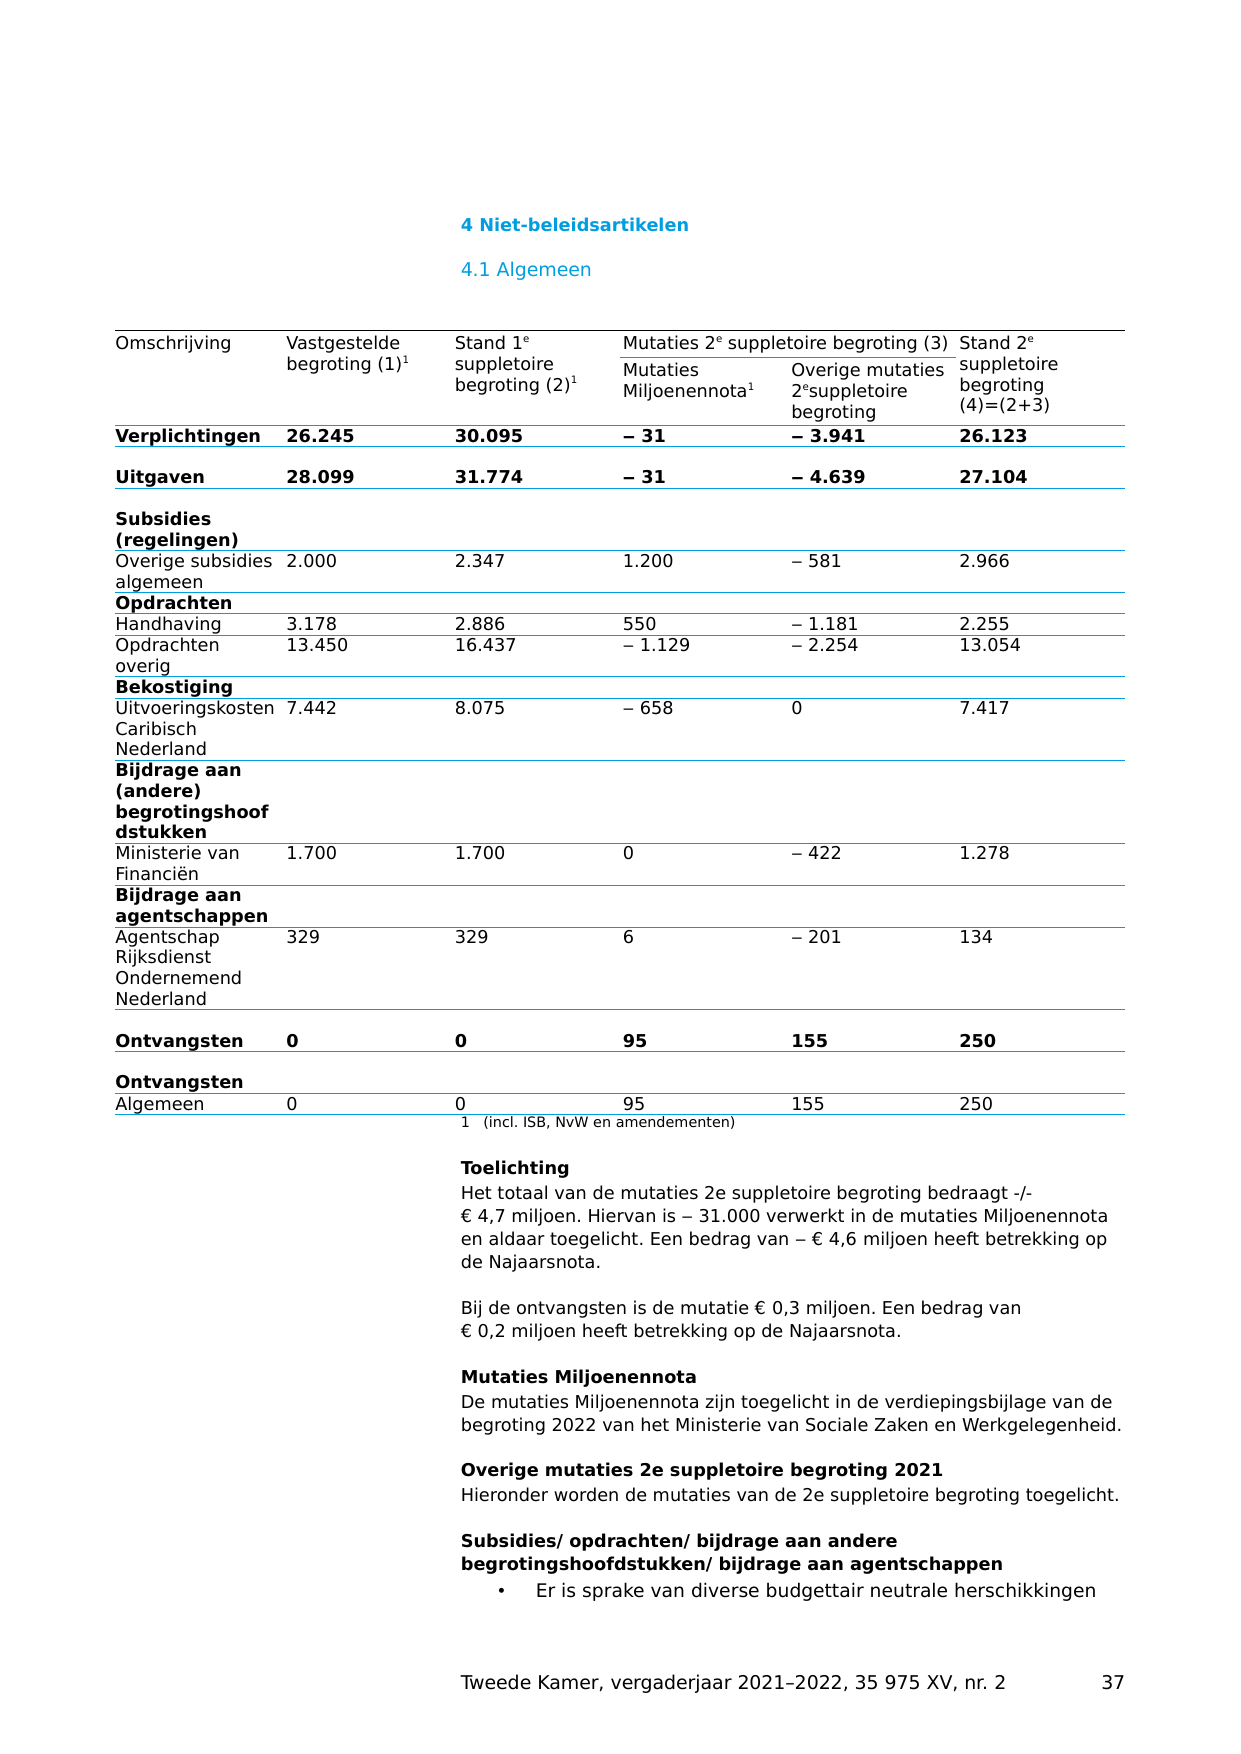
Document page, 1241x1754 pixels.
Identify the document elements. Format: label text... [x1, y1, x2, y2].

table_cell [283, 677, 452, 697]
table_cell 2.000 [283, 551, 452, 592]
table_cell [788, 509, 956, 550]
table_cell 250 [956, 1031, 1125, 1051]
table_cell [956, 1052, 1125, 1072]
text Subsidies/ opdrachten/ bijdrage aan andere begrotingshoofdstukken/ bijdrage aan agentschappen [461, 1529, 1125, 1575]
table_cell ‒ 658 [620, 699, 788, 760]
table_cell 7.417 [956, 699, 1125, 760]
table_cell [956, 509, 1125, 550]
table_cell Mutaties 2e suppletoire begroting (3) [620, 331, 956, 357]
table_cell 1.200 [620, 551, 788, 592]
table_cell Stand 1e suppletoire begroting (2)1 [452, 331, 620, 425]
table_cell [620, 1072, 788, 1093]
table_cell 26.245 [283, 426, 452, 446]
table_cell 31.774 [452, 468, 620, 488]
table_cell [956, 886, 1125, 926]
table_cell [620, 1052, 788, 1072]
table_cell 2.347 [452, 551, 620, 592]
table_cell [788, 1052, 956, 1072]
table_cell 250 [956, 1094, 1125, 1114]
table_cell [283, 489, 452, 509]
table_cell [283, 1052, 452, 1072]
table_cell [788, 1072, 956, 1093]
table_cell 95 [620, 1094, 788, 1114]
table_cell 155 [788, 1031, 956, 1051]
table_cell 550 [620, 614, 788, 634]
table_cell [620, 447, 788, 467]
table_cell Ministerie van Financiën [115, 844, 283, 884]
table_cell [956, 593, 1125, 613]
table_cell Ontvangsten [115, 1031, 283, 1051]
table_cell 7.442 [283, 699, 452, 760]
table_cell [788, 1010, 956, 1031]
table_cell 329 [452, 928, 620, 1009]
table_cell [956, 761, 1125, 843]
table_cell 13.450 [283, 636, 452, 676]
title 4.1 Algemeen [461, 259, 1125, 281]
table_cell 2.966 [956, 551, 1125, 592]
text Hieronder worden de mutaties van de 2e suppletoire begroting toegelicht. [461, 1483, 1125, 1506]
table_cell [956, 1072, 1125, 1093]
list (incl. ISB, NvW en amendementen) [461, 1115, 1125, 1131]
table_cell 0 [452, 1031, 620, 1051]
table_cell [115, 489, 283, 509]
table_cell 28.099 [283, 468, 452, 488]
table_cell 1.278 [956, 844, 1125, 884]
text Het totaal van de mutaties 2e suppletoire begroting bedraagt -/- € 4,7 miljoen. Hiervan is ‒ 31.000 verwerkt in de mutaties Miljoenennota en aldaar toegelicht. Een bedrag van ‒ € 4,6 miljoen heeft betrekking op de Najaarsnota. [461, 1181, 1125, 1273]
table_cell ‒ 581 [788, 551, 956, 592]
table_cell [956, 1010, 1125, 1031]
table_cell [283, 886, 452, 926]
table_cell [956, 447, 1125, 467]
table_cell [115, 447, 283, 467]
table_cell ‒ 31 [620, 468, 788, 488]
table_cell 0 [452, 1094, 620, 1114]
table_cell [452, 886, 620, 926]
table_cell [956, 677, 1125, 697]
table_cell Stand 2e suppletoire begroting (4)=(2+3) [956, 331, 1125, 425]
table_cell Opdrachten overig [115, 636, 283, 676]
table_cell Bijdrage aan agentschappen [115, 886, 283, 926]
table_cell Algemeen [115, 1094, 283, 1114]
table_cell [788, 593, 956, 613]
table_cell [620, 886, 788, 926]
table_cell [452, 509, 620, 550]
table_cell 8.075 [452, 699, 620, 760]
table_cell [283, 509, 452, 550]
table_cell Opdrachten [115, 593, 283, 613]
table_cell Uitgaven [115, 468, 283, 488]
table_cell 2.886 [452, 614, 620, 634]
table_cell Omschrijving [115, 331, 283, 425]
table_cell ‒ 31 [620, 426, 788, 446]
table_cell [452, 1052, 620, 1072]
table_cell 26.123 [956, 426, 1125, 446]
table_cell [620, 489, 788, 509]
text Toelichting [461, 1156, 1125, 1179]
table_cell [283, 447, 452, 467]
table_cell 0 [283, 1031, 452, 1051]
table_cell Handhaving [115, 614, 283, 634]
table_cell Mutaties Miljoenennota1 [620, 358, 788, 425]
table_cell 155 [788, 1094, 956, 1114]
table_cell [788, 886, 956, 926]
table_cell [620, 1010, 788, 1031]
table_cell 30.095 [452, 426, 620, 446]
table_cell 0 [620, 844, 788, 884]
title 4 Niet-beleidsartikelen [461, 213, 1125, 236]
table_cell [452, 1072, 620, 1093]
table_cell 134 [956, 928, 1125, 1009]
table_cell Overige subsidies algemeen [115, 551, 283, 592]
table_cell 16.437 [452, 636, 620, 676]
text De mutaties Miljoenennota zijn toegelicht in de verdiepingsbijlage van de begroting 2022 van het Ministerie van Sociale Zaken en Werkgelegenheid. [461, 1390, 1125, 1436]
table_cell [452, 761, 620, 843]
text Mutaties Miljoenennota [461, 1365, 1125, 1388]
table_cell [283, 1010, 452, 1031]
table_cell [788, 761, 956, 843]
table_cell 27.104 [956, 468, 1125, 488]
table_cell [283, 593, 452, 613]
table_header Tabel 28 Artikel 98 Algemeen (Bedragen x € 1.000) [115, 305, 1125, 330]
list Er is sprake van diverse budgettair neutrale herschikkingen [498, 1577, 1125, 1602]
table_cell [283, 761, 452, 843]
table_cell [452, 489, 620, 509]
table_cell 3.178 [283, 614, 452, 634]
table_cell [452, 677, 620, 697]
table_cell ‒ 1.181 [788, 614, 956, 634]
table_cell [283, 1072, 452, 1093]
table_cell 329 [283, 928, 452, 1009]
table_cell 2.255 [956, 614, 1125, 634]
table_cell 1.700 [283, 844, 452, 884]
table_cell Bijdrage aan (andere) begrotingshoofdstukken [115, 761, 283, 843]
table_cell [115, 1052, 283, 1072]
table_cell [452, 447, 620, 467]
text Overige mutaties 2e suppletoire begroting 2021 [461, 1458, 1125, 1481]
table_cell Overige mutaties 2esuppletoire begroting [788, 358, 956, 425]
table_cell Vastgestelde begroting (1)1 [283, 331, 452, 425]
table_cell [620, 677, 788, 697]
table_cell ‒ 4.639 [788, 468, 956, 488]
table_cell ‒ 2.254 [788, 636, 956, 676]
table_cell [452, 1010, 620, 1031]
table_cell [115, 1010, 283, 1031]
table_cell ‒ 1.129 [620, 636, 788, 676]
table_cell [788, 677, 956, 697]
table_cell [620, 761, 788, 843]
table_cell [788, 447, 956, 467]
table_cell 0 [788, 699, 956, 760]
table_cell 13.054 [956, 636, 1125, 676]
table_cell Bekostiging [115, 677, 283, 697]
table_cell ‒ 422 [788, 844, 956, 884]
table_cell [620, 509, 788, 550]
table_cell [620, 593, 788, 613]
text Bij de ontvangsten is de mutatie € 0,3 miljoen. Een bedrag van € 0,2 miljoen heeft betrekking op de Najaarsnota. [461, 1296, 1125, 1342]
table_cell Verplichtingen [115, 426, 283, 446]
table_cell 6 [620, 928, 788, 1009]
table_cell [956, 489, 1125, 509]
table_cell Agentschap Rijksdienst Ondernemend Nederland [115, 928, 283, 1009]
table_cell ‒ 201 [788, 928, 956, 1009]
table_cell [452, 593, 620, 613]
table_cell Subsidies (regelingen) [115, 509, 283, 550]
table_cell Uitvoeringskosten Caribisch Nederland [115, 699, 283, 760]
table_cell 95 [620, 1031, 788, 1051]
table_cell 1.700 [452, 844, 620, 884]
table_cell ‒ 3.941 [788, 426, 956, 446]
table_cell 0 [283, 1094, 452, 1114]
table_cell [788, 489, 956, 509]
table_cell Ontvangsten [115, 1072, 283, 1093]
